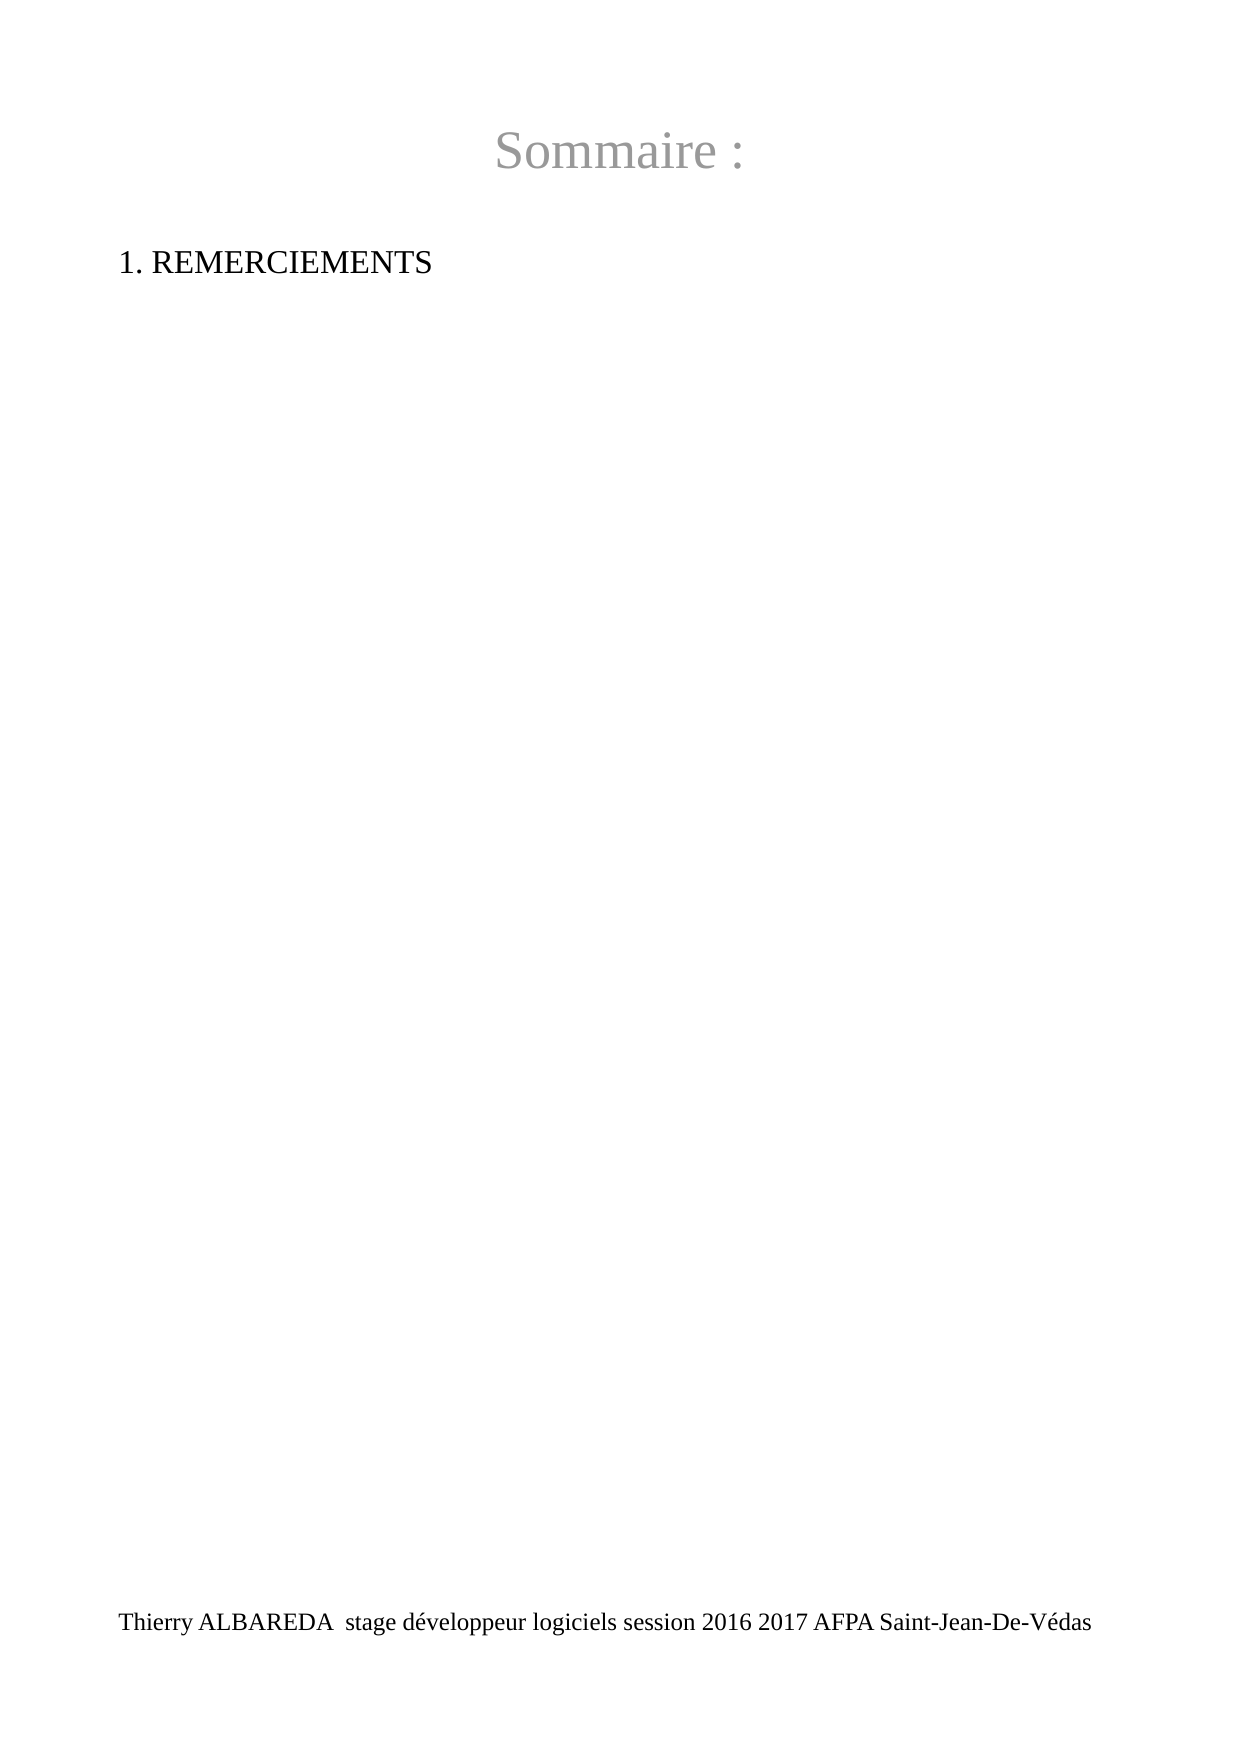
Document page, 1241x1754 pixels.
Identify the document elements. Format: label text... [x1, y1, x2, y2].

text 1. REMERCIEMENTS [118, 243, 1122, 281]
text Sommaire : [118, 118, 1122, 180]
